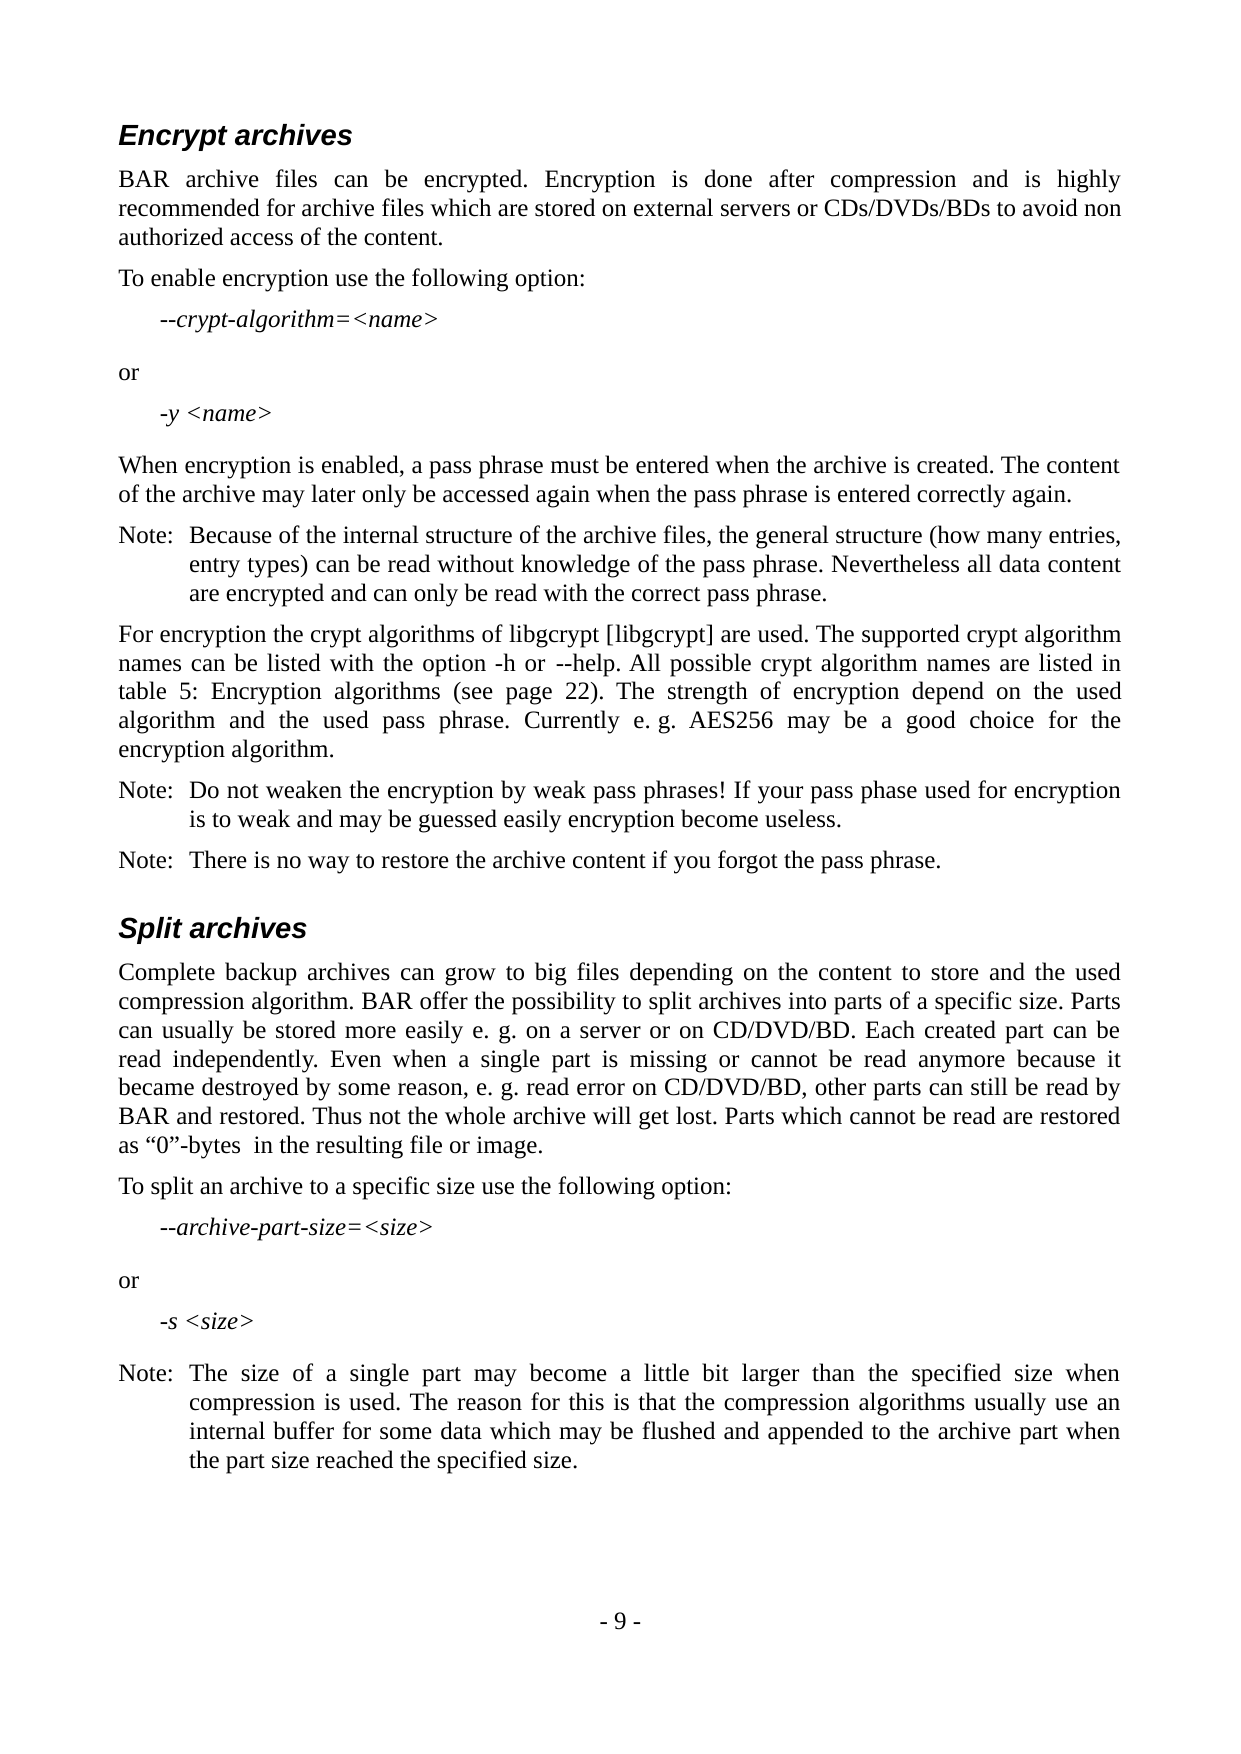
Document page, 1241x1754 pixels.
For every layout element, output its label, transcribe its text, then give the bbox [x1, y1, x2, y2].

subtitle Split archives [118, 911, 1122, 945]
text --archive-part-size=<size> [159, 1212, 1122, 1241]
text -y <name> [159, 398, 1122, 427]
text Complete backup archives can grow to big files depending on the content to store and the used compression algorithm. BAR offer the possibility to split archives into parts of a specific size. Parts can usually be stored more easily e. g. on a server or on CD/DVD/BD. Each created part can be read independently. Even when a single part is missing or cannot be read anymore because it became destroyed by some reason, e. g. read error on CD/DVD/BD, other parts can still be read by BAR and restored. Thus not the whole archive will get lost. Parts which cannot be read are restored as “0”-bytes in the resulting file or image. [118, 957, 1122, 1159]
text To split an archive to a specific size use the following option: [118, 1171, 1122, 1200]
text Note: Do not weaken the encryption by weak pass phrases! If your pass phase used for encryption is to weak and may be guessed easily encryption become useless. [118, 775, 1122, 833]
text Note: There is no way to restore the archive content if you forgot the pass phrase. [118, 845, 1122, 874]
text Note: The size of a single part may become a little bit larger than the specified size when compression is used. The reason for this is that the compression algorithms usually use an internal buffer for some data which may be flushed and appended to the archive part when the part size reached the specified size. [118, 1358, 1122, 1473]
text --crypt-algorithm=<name> [159, 304, 1122, 333]
text Note: Because of the internal structure of the archive files, the general structure (how many entries, entry types) can be read without knowledge of the pass phrase. Nevertheless all data content are encrypted and can only be read with the correct pass phrase. [118, 520, 1122, 606]
text When encryption is enabled, a pass phrase must be entered when the archive is created. The content of the archive may later only be accessed again when the pass phrase is entered correctly again. [118, 450, 1122, 508]
text or [118, 357, 1122, 385]
text or [118, 1265, 1122, 1294]
text To enable encryption use the following option: [118, 263, 1122, 292]
text BAR archive files can be encrypted. Encryption is done after compression and is highly recommended for archive files which are stored on external servers or CDs/DVDs/BDs to avoid non authorized access of the content. [118, 164, 1122, 250]
text -s <size> [159, 1306, 1122, 1335]
text For encryption the crypt algorithms of libgcrypt [libgcrypt] are used. The supported crypt algorithm names can be listed with the option -h or ‑‑help. All possible crypt algorithm names are listed in table 5: Encryption algorithms (see page 22). The strength of encryption depend on the used algorithm and the used pass phrase. Currently e. g. AES256 may be a good choice for the encryption algorithm. [118, 619, 1122, 763]
subtitle Encrypt archives [118, 118, 1122, 152]
